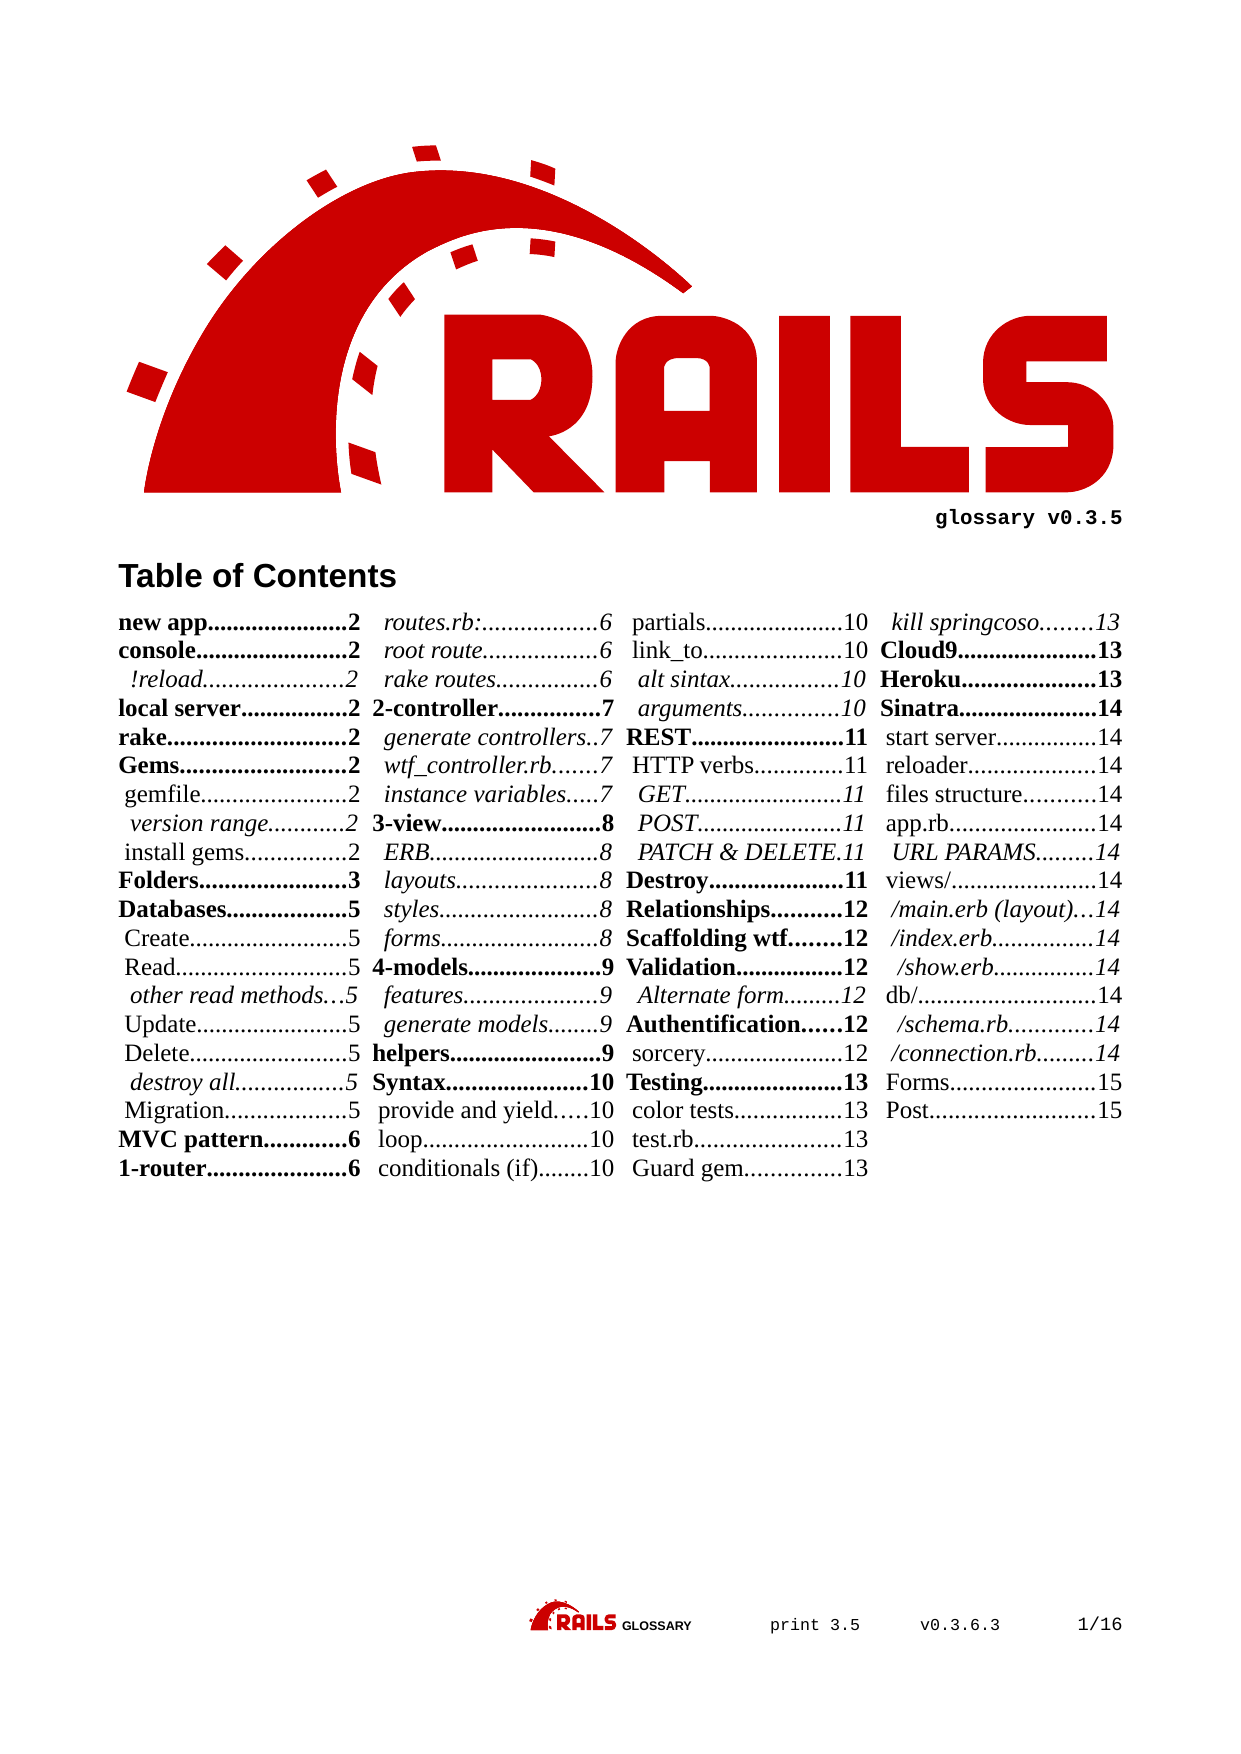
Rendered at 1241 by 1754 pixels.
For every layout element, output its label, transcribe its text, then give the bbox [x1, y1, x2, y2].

text provide and yield 10 [378, 1095, 614, 1124]
text Destroy 11 [626, 865, 868, 894]
text REST 11 [626, 722, 868, 750]
text start server 14 [886, 722, 1122, 750]
text Validation 12 [626, 952, 868, 980]
text local server 2 [118, 693, 360, 722]
text gemfile 2 [124, 779, 360, 808]
text /main.erb (layout) 14 [891, 894, 1122, 923]
text routes.rb: 6 [384, 607, 614, 635]
text /index.erb 14 [891, 923, 1122, 952]
text 1-router 6 [118, 1153, 360, 1182]
text 4-models 9 [372, 952, 614, 980]
text other read methods 5 [130, 980, 360, 1009]
text color tests 13 [632, 1095, 868, 1124]
text rake routes 6 [384, 664, 614, 693]
text helpers 9 [372, 1038, 614, 1067]
text /schema.rb 14 [891, 1009, 1122, 1038]
text views/ 14 [886, 865, 1122, 894]
text Scaffolding wtf 12 [626, 923, 868, 952]
text Databases 5 [118, 894, 360, 923]
text URL PARAMS 14 [891, 837, 1122, 865]
text Delete 5 [124, 1038, 360, 1067]
text alt sintax 10 [638, 664, 868, 693]
text styles 8 [384, 894, 614, 923]
text reloader 14 [886, 750, 1122, 779]
text /connection.rb 14 [891, 1038, 1122, 1067]
text Post 15 [886, 1095, 1122, 1124]
text conditionals (if) 10 [378, 1153, 614, 1182]
text test.rb 13 [632, 1124, 868, 1153]
text partials 10 [632, 607, 868, 635]
text instance variables 7 [384, 779, 614, 808]
text layouts 8 [384, 865, 614, 894]
text ERB 8 [384, 837, 614, 865]
text features 9 [384, 980, 614, 1009]
text GET 11 [638, 779, 868, 808]
text wtf_controller.rb 7 [384, 750, 614, 779]
text forms 8 [384, 923, 614, 952]
text Guard gem 13 [632, 1153, 868, 1182]
text Syntax 10 [372, 1067, 614, 1095]
text arguments 10 [638, 693, 868, 722]
text HTTP verbs 11 [632, 750, 868, 779]
text Folders 3 [118, 865, 360, 894]
text POST 11 [638, 808, 868, 837]
text Read 5 [124, 952, 360, 980]
text 3-view 8 [372, 808, 614, 837]
text db/ 14 [886, 980, 1122, 1009]
text link_to 10 [632, 635, 868, 664]
subtitle Table of Contents [118, 556, 1122, 594]
text Create 5 [124, 923, 360, 952]
text files structure 14 [886, 779, 1122, 808]
text console 2 [118, 635, 360, 664]
text Cloud9 13 [880, 635, 1122, 664]
text new app 2 [118, 607, 360, 635]
text glossary v0.3.5 [118, 507, 1122, 531]
text Update 5 [124, 1009, 360, 1038]
text /show.erb 14 [891, 952, 1122, 980]
text Sinatra 14 [880, 693, 1122, 722]
text root route 6 [384, 635, 614, 664]
text sorcery 12 [632, 1038, 868, 1067]
text 2-controller 7 [372, 693, 614, 722]
text loop 10 [378, 1124, 614, 1153]
text version range 2 [130, 808, 360, 837]
text !reload 2 [130, 664, 360, 693]
text Alternate form 12 [638, 980, 868, 1009]
text generate controllers 7 [384, 722, 614, 750]
text Heroku 13 [880, 664, 1122, 693]
text install gems 2 [124, 837, 360, 865]
text Forms 15 [886, 1067, 1122, 1095]
text PATCH & DELETE 11 [638, 837, 868, 865]
text kill springcoso 13 [891, 607, 1122, 635]
text destroy all 5 [130, 1067, 360, 1095]
text MVC pattern 6 [118, 1124, 360, 1153]
text generate models 9 [384, 1009, 614, 1038]
text rake 2 [118, 722, 360, 750]
text Relationships 12 [626, 894, 868, 923]
text Gems 2 [118, 750, 360, 779]
text app.rb 14 [886, 808, 1122, 837]
text Authentification 12 [626, 1009, 868, 1038]
text Testing 13 [626, 1067, 868, 1095]
text Migration 5 [124, 1095, 360, 1124]
